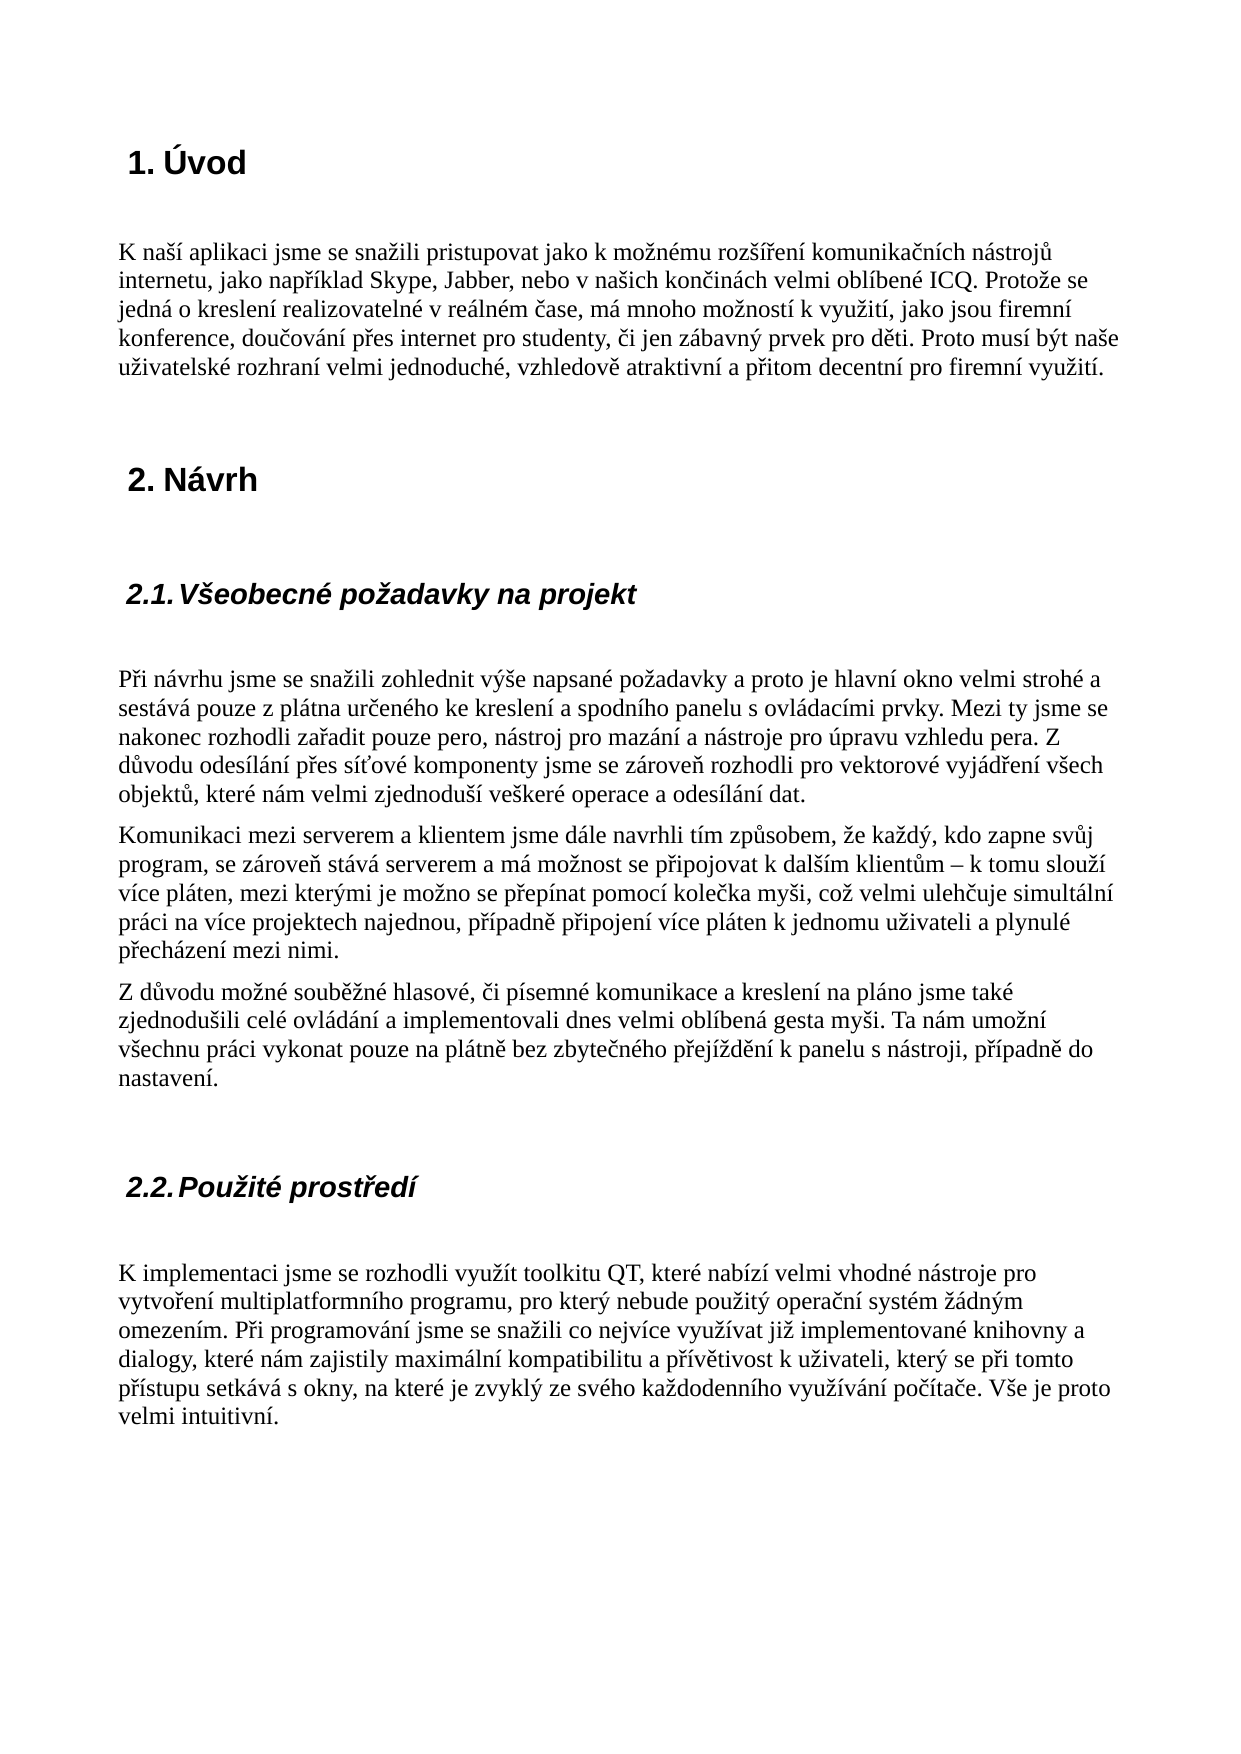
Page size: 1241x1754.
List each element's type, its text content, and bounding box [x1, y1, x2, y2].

subtitle Návrh [118, 459, 1122, 498]
subtitle Všeobecné požadavky na projekt [118, 577, 1122, 610]
text Komunikaci mezi serverem a klientem jsme dále navrhli tím způsobem, že každý, kdo zapne svůj program, se zároveň stává serverem a má možnost se připojovat k dalším klientům – k tomu slouží více pláten, mezi kterými je možno se přepínat pomocí kolečka myši, což velmi ulehčuje simultální práci na více projektech najednou, případně připojení více pláten k jednomu uživateli a plynulé přecházení mezi nimi. [118, 820, 1122, 964]
text K naší aplikaci jsme se snažili pristupovat jako k možnému rozšíření komunikačních nástrojů internetu, jako například Skype, Jabber, nebo v našich končinách velmi oblíbené ICQ. Protože se jedná o kreslení realizovatelné v reálném čase, má mnoho možností k využití, jako jsou firemní konference, doučování přes internet pro studenty, či jen zábavný prvek pro děti. Proto musí být naše uživatelské rozhraní velmi jednoduché, vzhledově atraktivní a přitom decentní pro firemní využití. [118, 237, 1122, 381]
text K implementaci jsme se rozhodli využít toolkitu QT, které nabízí velmi vhodné nástroje pro vytvoření multiplatformního programu, pro který nebude použitý operační systém žádným omezením. Při programování jsme se snažili co nejvíce využívat již implementované knihovny a dialogy, které nám zajistily maximální kompatibilitu a přívětivost k uživateli, který se při tomto přístupu setkává s okny, na které je zvyklý ze svého každodenního využívání počítače. Vše je proto velmi intuitivní. [118, 1258, 1122, 1430]
text Z důvodu možné souběžné hlasové, či písemné komunikace a kreslení na pláno jsme také zjednodušili celé ovládání a implementovali dnes velmi oblíbená gesta myši. Ta nám umožní všechnu práci vykonat pouze na plátně bez zbytečného přejíždění k panelu s nástroji, případně do nastavení. [118, 977, 1122, 1092]
subtitle Úvod [118, 143, 1122, 182]
text Při návrhu jsme se snažili zohlednit výše napsané požadavky a proto je hlavní okno velmi strohé a sestává pouze z plátna určeného ke kreslení a spodního panelu s ovládacími prvky. Mezi ty jsme se nakonec rozhodli zařadit pouze pero, nástroj pro mazání a nástroje pro úpravu vzhledu pera. Z důvodu odesílání přes síťové komponenty jsme se zároveň rozhodli pro vektorové vyjádření všech objektů, které nám velmi zjednoduší veškeré operace a odesílání dat. [118, 664, 1122, 808]
subtitle Použité prostředí [118, 1170, 1122, 1204]
